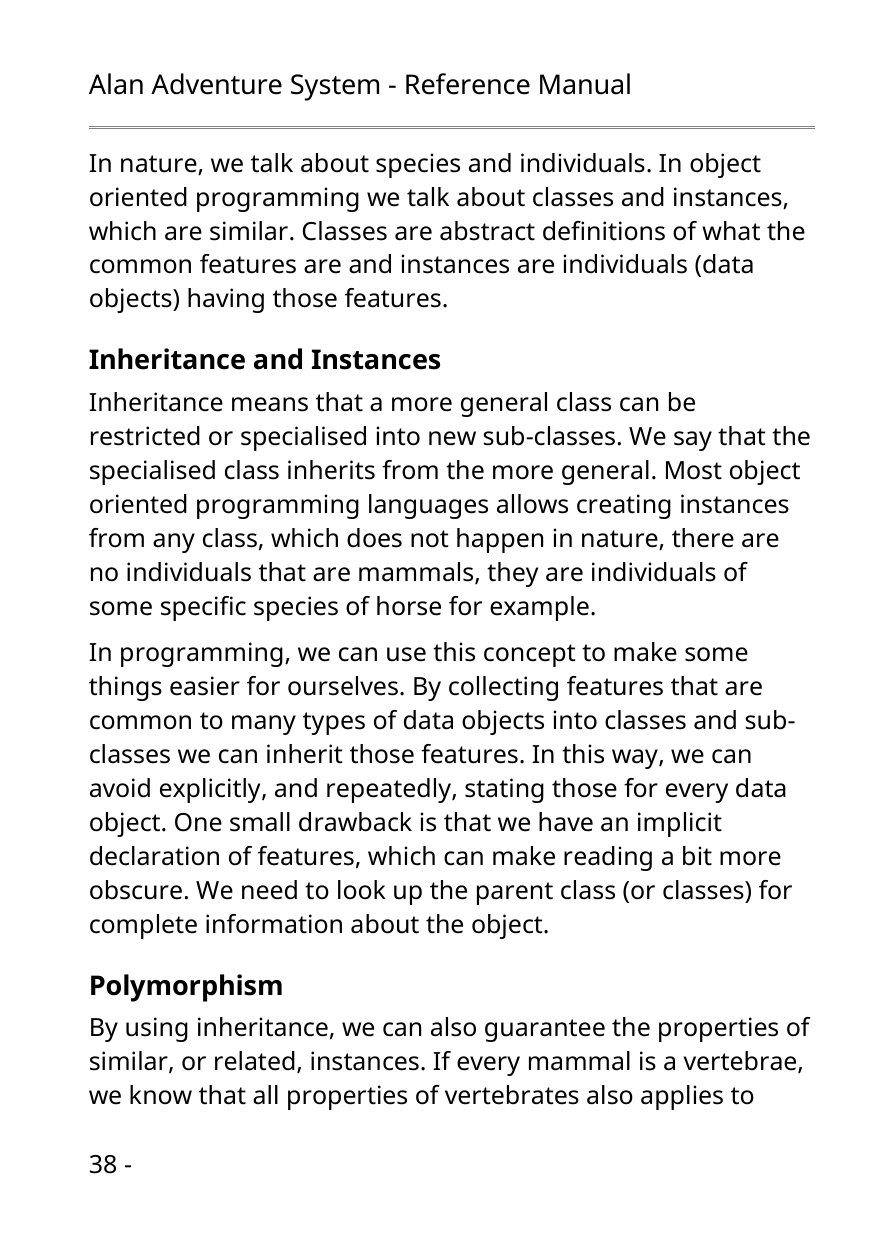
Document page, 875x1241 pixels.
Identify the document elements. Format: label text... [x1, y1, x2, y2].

text In programming, we can use this concept to make some things easier for ourselves. By collecting features that are common to many types of data objects into classes and sub-classes we can inherit those features. In this way, we can avoid explicitly, and repeatedly, stating those for every data object. One small drawback is that we have an implicit declaration of features, which can make reading a bit more obscure. We need to look up the parent class (or classes) for complete information about the object. [88, 635, 815, 941]
text Inheritance means that a more general class can be restricted or specialised into new sub-classes. We say that the specialised class inherits from the more general. Most object oriented programming languages allows creating instances from any class, which does not happen in nature, there are no individuals that are mammals, they are individuals of some specific species of horse for example. [88, 385, 815, 622]
subtitle Inheritance and Instances [88, 341, 815, 378]
text In nature, we talk about species and individuals. In object oriented programming we talk about classes and instances, which are similar. Classes are abstract definitions of what the common features are and instances are individuals (data objects) having those features. [88, 146, 815, 315]
subtitle Polymorphism [88, 966, 815, 1003]
text By using inheritance, we can also guarantee the properties of similar, or related, instances. If every mammal is a vertebrae, we know that all properties of vertebrates also applies to [88, 1010, 815, 1112]
